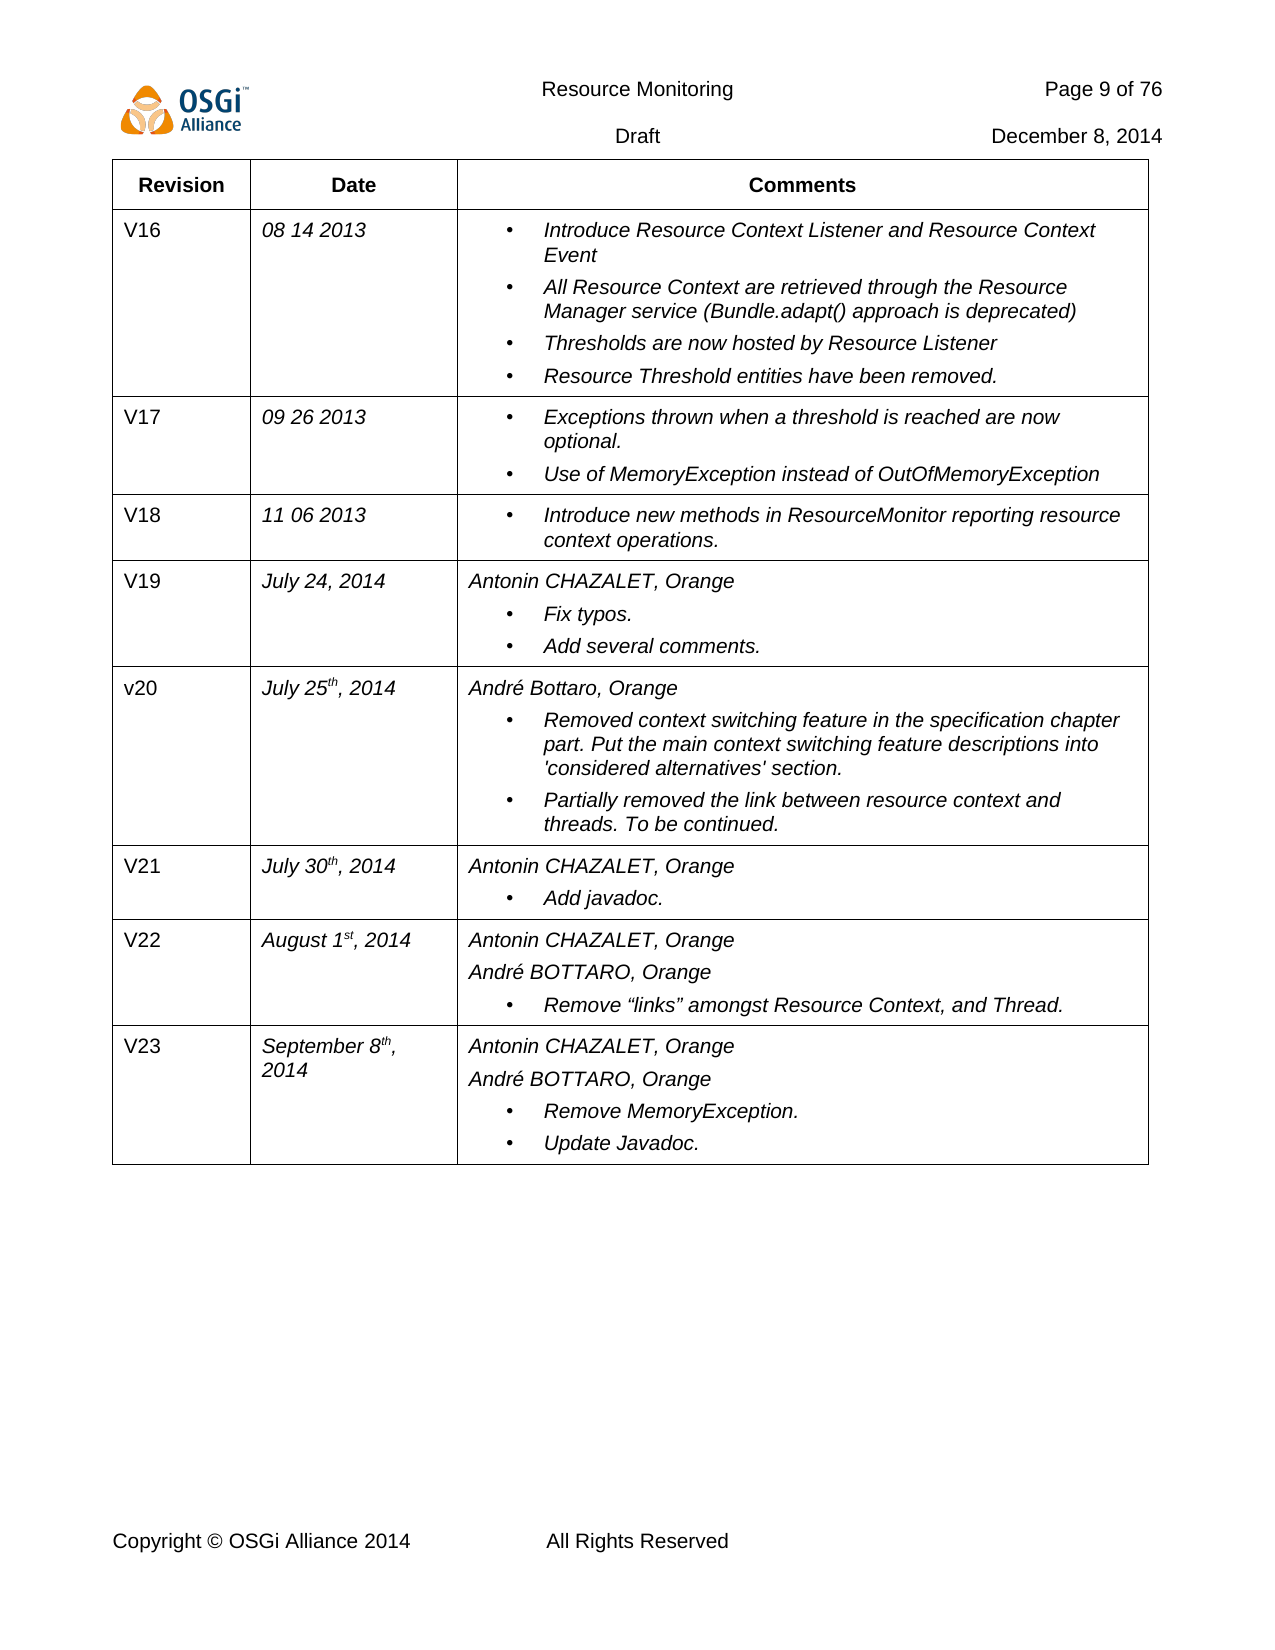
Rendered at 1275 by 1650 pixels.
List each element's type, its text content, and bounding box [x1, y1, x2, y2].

table_cell V17 [113, 397, 250, 494]
table_cell v20 [113, 667, 250, 844]
table_cell 08 14 2013 [251, 210, 457, 396]
table_cell Antonin CHAZALET, Orange André BOTTARO, Orange Remove MemoryException. Update Javadoc. [458, 1026, 1148, 1164]
table_header Revision [113, 160, 250, 209]
table_header Date [251, 160, 457, 209]
table_cell V22 [113, 920, 250, 1025]
table_cell September 8th, 2014 [251, 1026, 457, 1164]
table_cell 11 06 2013 [251, 495, 457, 560]
table_cell V18 [113, 495, 250, 560]
table_cell Antonin CHAZALET, Orange André BOTTARO, Orange Remove “links” amongst Resource Context, and Thread. [458, 920, 1148, 1025]
table_cell Introduce Resource Context Listener and Resource Context Event All Resource Context are retrieved through the Resource Manager service (Bundle.adapt() approach is deprecated) Thresholds are now hosted by Resource Listener Resource Threshold entities have been removed. [458, 210, 1148, 396]
table_cell 09 26 2013 [251, 397, 457, 494]
table_cell July 24, 2014 [251, 561, 457, 666]
table_cell V21 [113, 846, 250, 918]
table_cell André Bottaro, Orange Removed context switching feature in the specification chapter part. Put the main context switching feature descriptions into 'considered alternatives' section. Partially removed the link between resource context and threads. To be continued. [458, 667, 1148, 844]
table_cell V23 [113, 1026, 250, 1164]
table_cell August 1st, 2014 [251, 920, 457, 1025]
table_header Comments [458, 160, 1148, 209]
table_cell Antonin CHAZALET, Orange Fix typos. Add several comments. [458, 561, 1148, 666]
table_cell Antonin CHAZALET, Orange Add javadoc. [458, 846, 1148, 918]
table_cell July 30th, 2014 [251, 846, 457, 918]
table_cell Exceptions thrown when a threshold is reached are now optional. Use of MemoryException instead of OutOfMemoryException [458, 397, 1148, 494]
table_cell V19 [113, 561, 250, 666]
table_cell July 25th, 2014 [251, 667, 457, 844]
picture [113, 78, 257, 142]
table_cell Introduce new methods in ResourceMonitor reporting resource context operations. [458, 495, 1148, 560]
table_cell V16 [113, 210, 250, 396]
